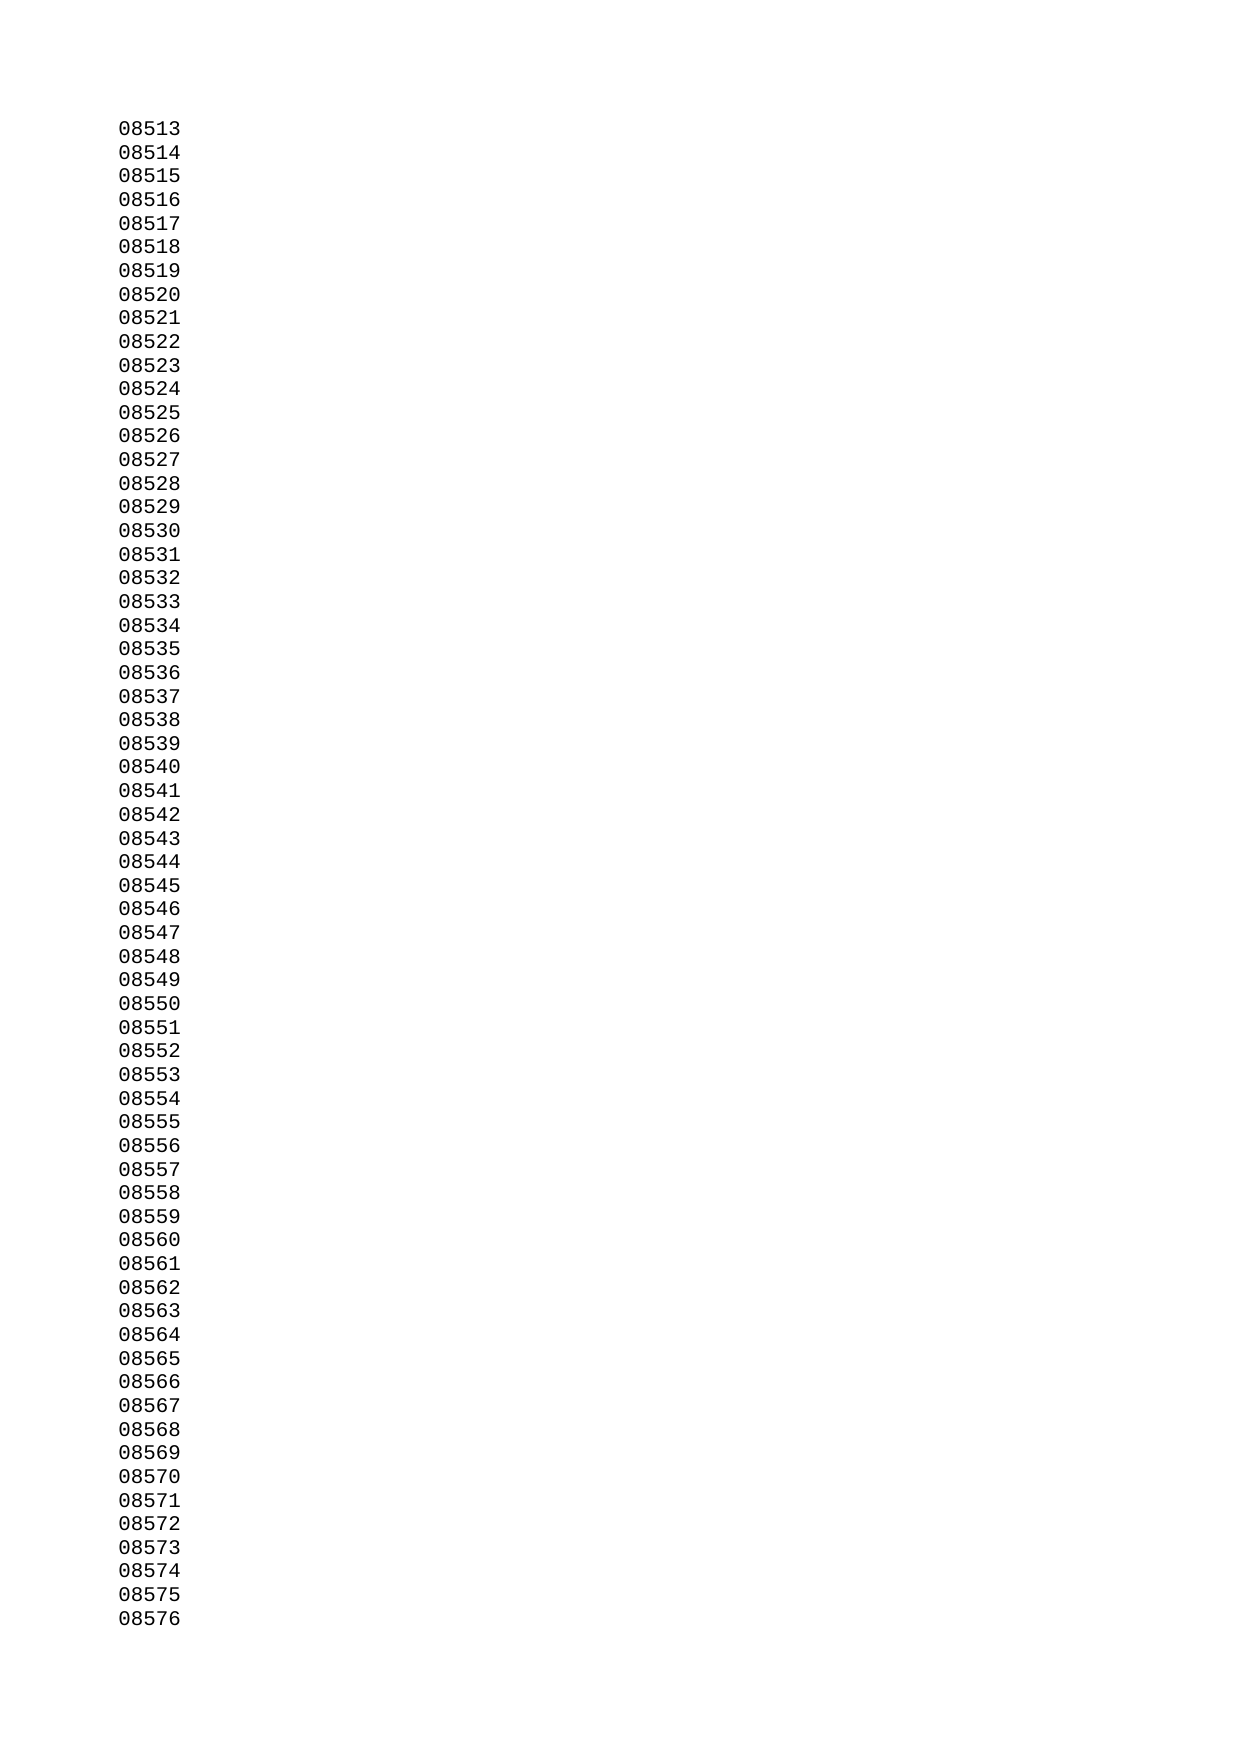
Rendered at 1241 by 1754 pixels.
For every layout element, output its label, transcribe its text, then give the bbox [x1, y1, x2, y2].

text 08516 [118, 189, 1122, 213]
text 08568 [118, 1419, 1122, 1442]
text 08529 [118, 496, 1122, 520]
text 08526 [118, 426, 1122, 449]
text 08564 [118, 1324, 1122, 1348]
text 08547 [118, 922, 1122, 946]
text 08530 [118, 520, 1122, 544]
text 08559 [118, 1206, 1122, 1229]
text 08513 [118, 118, 1122, 142]
text 08557 [118, 1158, 1122, 1182]
text 08574 [118, 1561, 1122, 1584]
text 08556 [118, 1135, 1122, 1158]
text 08562 [118, 1277, 1122, 1300]
text 08573 [118, 1537, 1122, 1561]
text 08565 [118, 1348, 1122, 1371]
text 08566 [118, 1371, 1122, 1395]
text 08575 [118, 1584, 1122, 1608]
text 08553 [118, 1064, 1122, 1088]
text 08518 [118, 236, 1122, 260]
text 08522 [118, 331, 1122, 354]
text 08514 [118, 142, 1122, 165]
text 08549 [118, 969, 1122, 993]
text 08538 [118, 709, 1122, 733]
text 08519 [118, 260, 1122, 284]
text 08571 [118, 1489, 1122, 1513]
text 08570 [118, 1466, 1122, 1489]
text 08540 [118, 757, 1122, 780]
text 08543 [118, 827, 1122, 851]
text 08569 [118, 1442, 1122, 1466]
text 08545 [118, 875, 1122, 898]
text 08525 [118, 402, 1122, 426]
text 08536 [118, 662, 1122, 686]
text 08551 [118, 1017, 1122, 1040]
text 08535 [118, 638, 1122, 662]
text 08517 [118, 213, 1122, 236]
text 08533 [118, 591, 1122, 615]
text 08520 [118, 284, 1122, 307]
text 08560 [118, 1229, 1122, 1253]
text 08563 [118, 1300, 1122, 1324]
text 08541 [118, 780, 1122, 804]
text 08539 [118, 733, 1122, 757]
text 08561 [118, 1253, 1122, 1277]
text 08550 [118, 993, 1122, 1017]
text 08552 [118, 1040, 1122, 1064]
text 08567 [118, 1395, 1122, 1419]
text 08534 [118, 615, 1122, 638]
text 08546 [118, 898, 1122, 922]
text 08515 [118, 165, 1122, 189]
text 08572 [118, 1513, 1122, 1537]
text 08521 [118, 307, 1122, 331]
text 08576 [118, 1608, 1122, 1631]
text 08542 [118, 804, 1122, 827]
text 08528 [118, 473, 1122, 496]
text 08555 [118, 1111, 1122, 1135]
text 08544 [118, 851, 1122, 875]
text 08548 [118, 946, 1122, 969]
text 08523 [118, 354, 1122, 378]
text 08558 [118, 1182, 1122, 1206]
text 08537 [118, 686, 1122, 709]
text 08524 [118, 378, 1122, 402]
text 08531 [118, 544, 1122, 567]
text 08527 [118, 449, 1122, 473]
text 08532 [118, 567, 1122, 591]
text 08554 [118, 1088, 1122, 1111]
